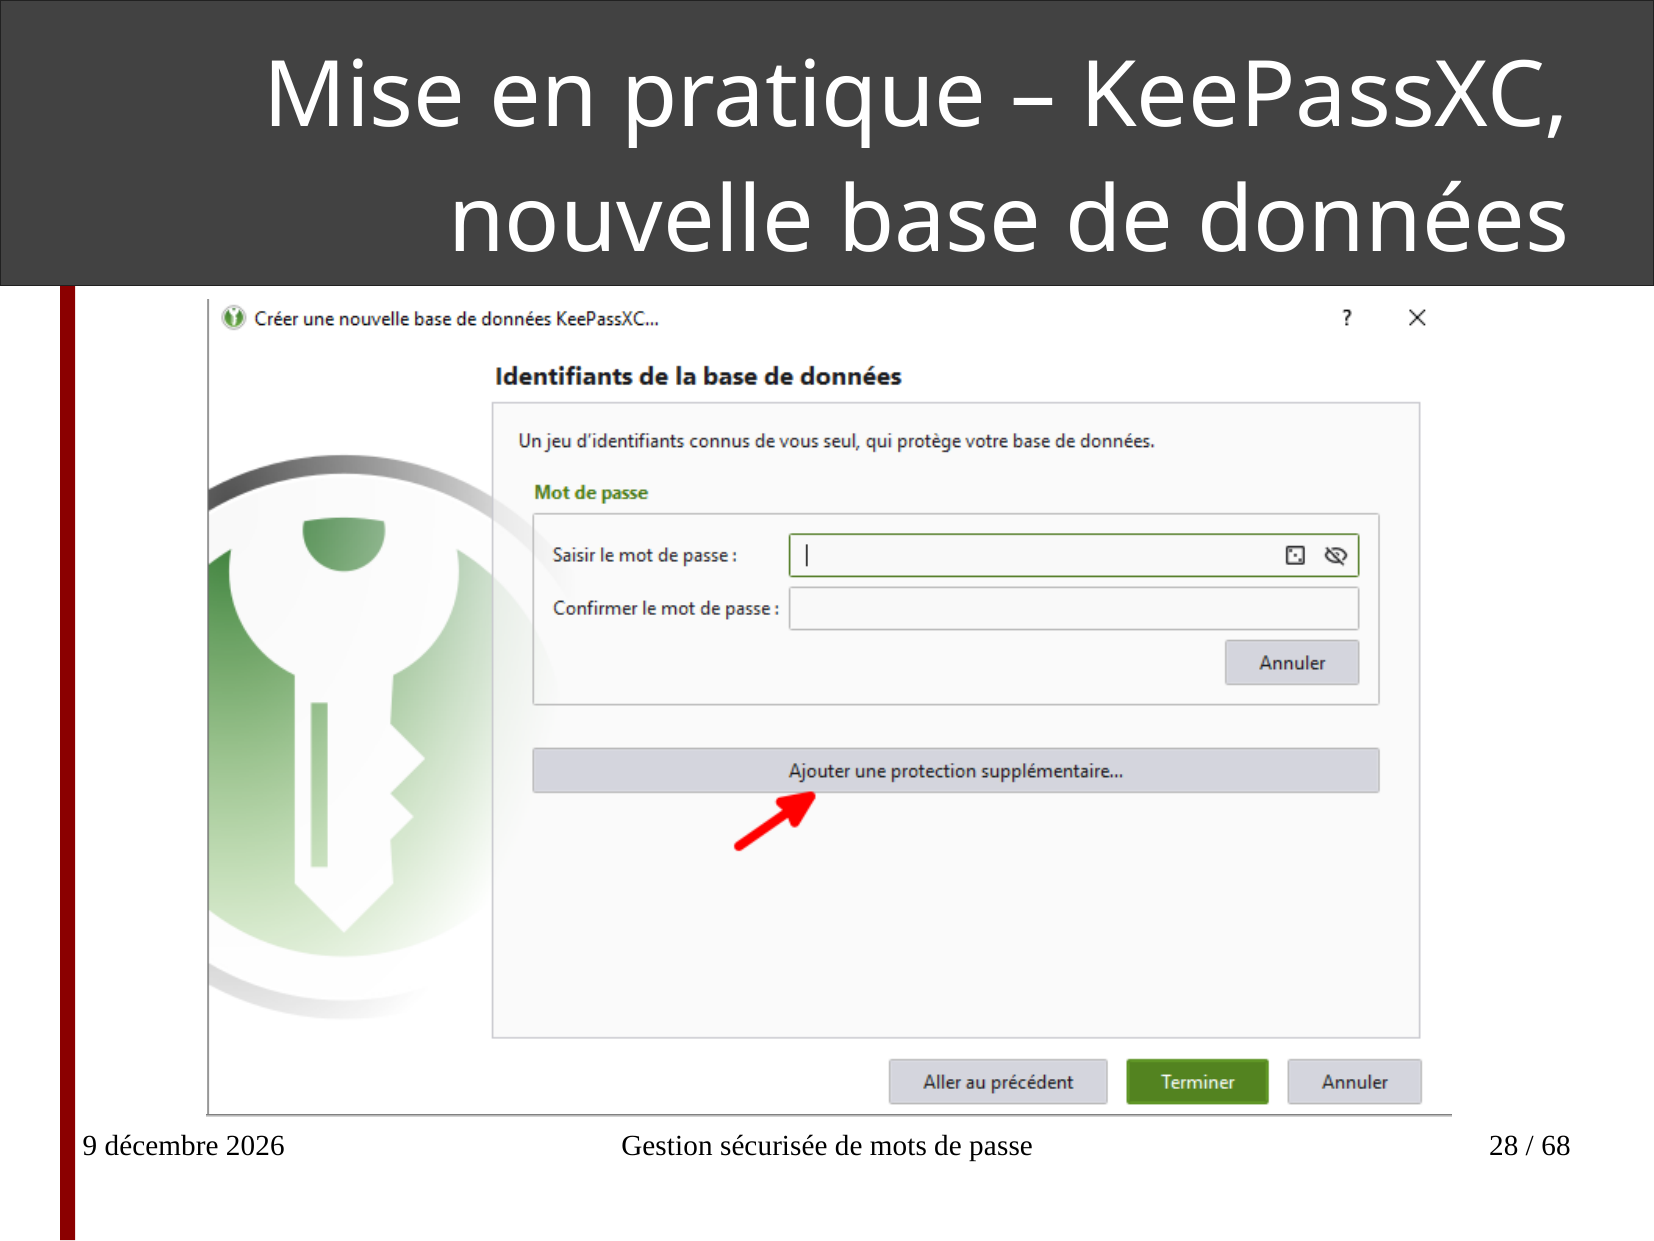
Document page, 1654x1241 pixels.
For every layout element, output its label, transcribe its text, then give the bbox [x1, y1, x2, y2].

title Mise en pratique – KeePassXC, nouvelle base de données [82, 27, 1571, 279]
picture [206, 299, 1452, 1114]
